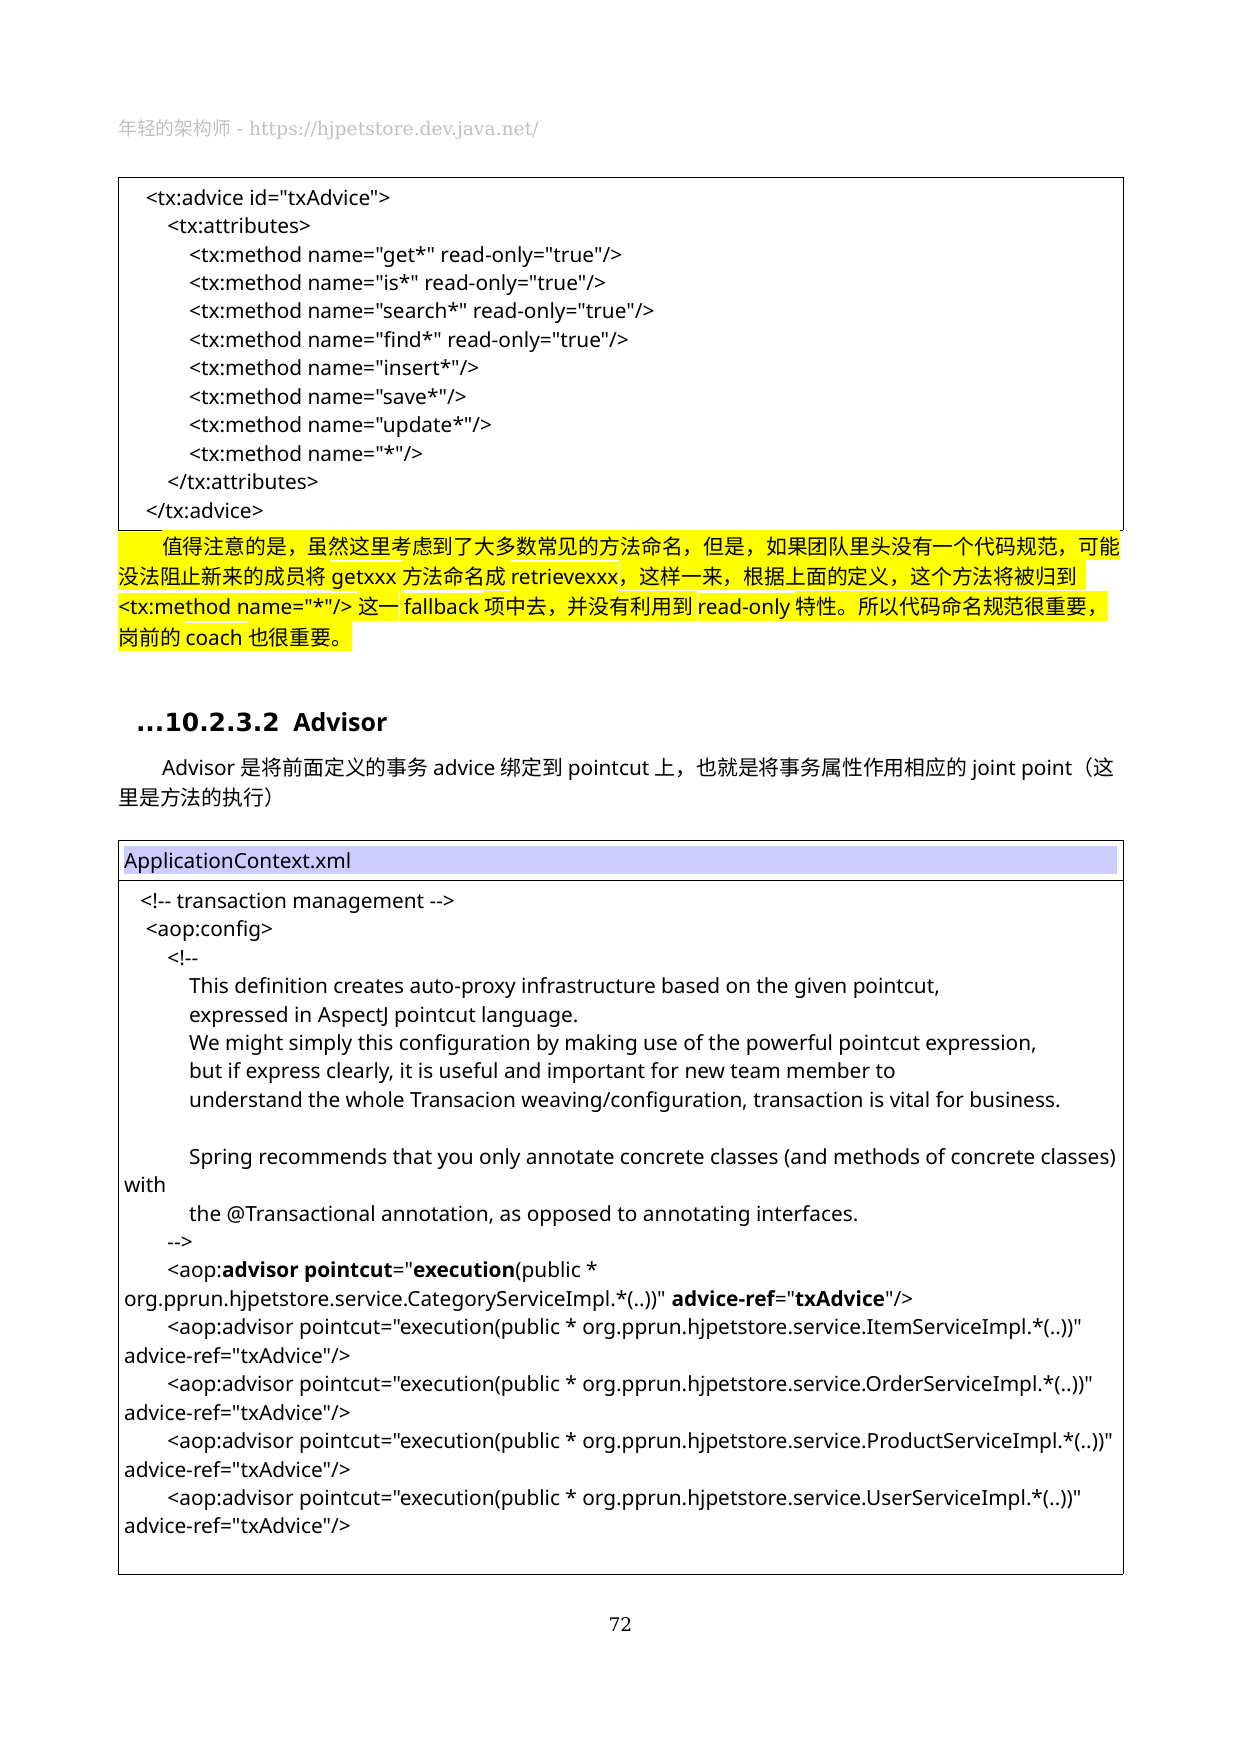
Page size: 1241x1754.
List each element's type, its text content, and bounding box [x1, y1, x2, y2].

text 值得注意的是，虽然这里考虑到了大多数常见的方法命名，但是，如果团队里头没有一个代码规范，可能没法阻止新来的成员将 getxxx 方法命名成 retrievexxx，这样一来，根据上面的定义，这个方法将被归到 <tx:method name="*"/> 这一fallback 项中去，并没有利用到 read-only 特性。所以代码命名规范很重要，岗前的 coach 也很重要。 [118, 531, 1122, 651]
text Advisor 是将前面定义的事务 advice 绑定到 pointcut 上，也就是将事务属性作用相应的 joint point（这里是方法的执行） [118, 751, 1122, 812]
table_header ApplicationContext.xml [119, 841, 1123, 880]
subtitle Advisor [136, 704, 1122, 739]
table_cell <!-- transaction management --> <aop:config> <!-- This definition creates auto-proxy infrastructure based on the given pointcut, expressed in AspectJ pointcut language. We might simply this configuration by making use of the powerful pointcut expression, but if express clearly, it is useful and important for new team member to understand the whole Transacion weaving/configuration, transaction is vital for business. Spring recommends that you only annotate concrete classes (and methods of concrete classes) with the @Transactional annotation, as opposed to annotating interfaces. --> <aop:advisor pointcut="execution(public * org.pprun.hjpetstore.service.CategoryServiceImpl.*(..))" advice-ref="txAdvice"/> <aop:advisor pointcut="execution(public * org.pprun.hjpetstore.service.ItemServiceImpl.*(..))" advice-ref="txAdvice"/> <aop:advisor pointcut="execution(public * org.pprun.hjpetstore.service.OrderServiceImpl.*(..))" advice-ref="txAdvice"/> <aop:advisor pointcut="execution(public * org.pprun.hjpetstore.service.ProductServiceImpl.*(..))" advice-ref="txAdvice"/> <aop:advisor pointcut="execution(public * org.pprun.hjpetstore.service.UserServiceImpl.*(..))" advice-ref="txAdvice"/> [119, 881, 1123, 1574]
table_cell <tx:advice id="txAdvice"> <tx:attributes> <tx:method name="get*" read-only="true"/> <tx:method name="is*" read-only="true"/> <tx:method name="search*" read-only="true"/> <tx:method name="find*" read-only="true"/> <tx:method name="insert*"/> <tx:method name="save*"/> <tx:method name="update*"/> <tx:method name="*"/> </tx:attributes> </tx:advice> [119, 178, 1123, 530]
